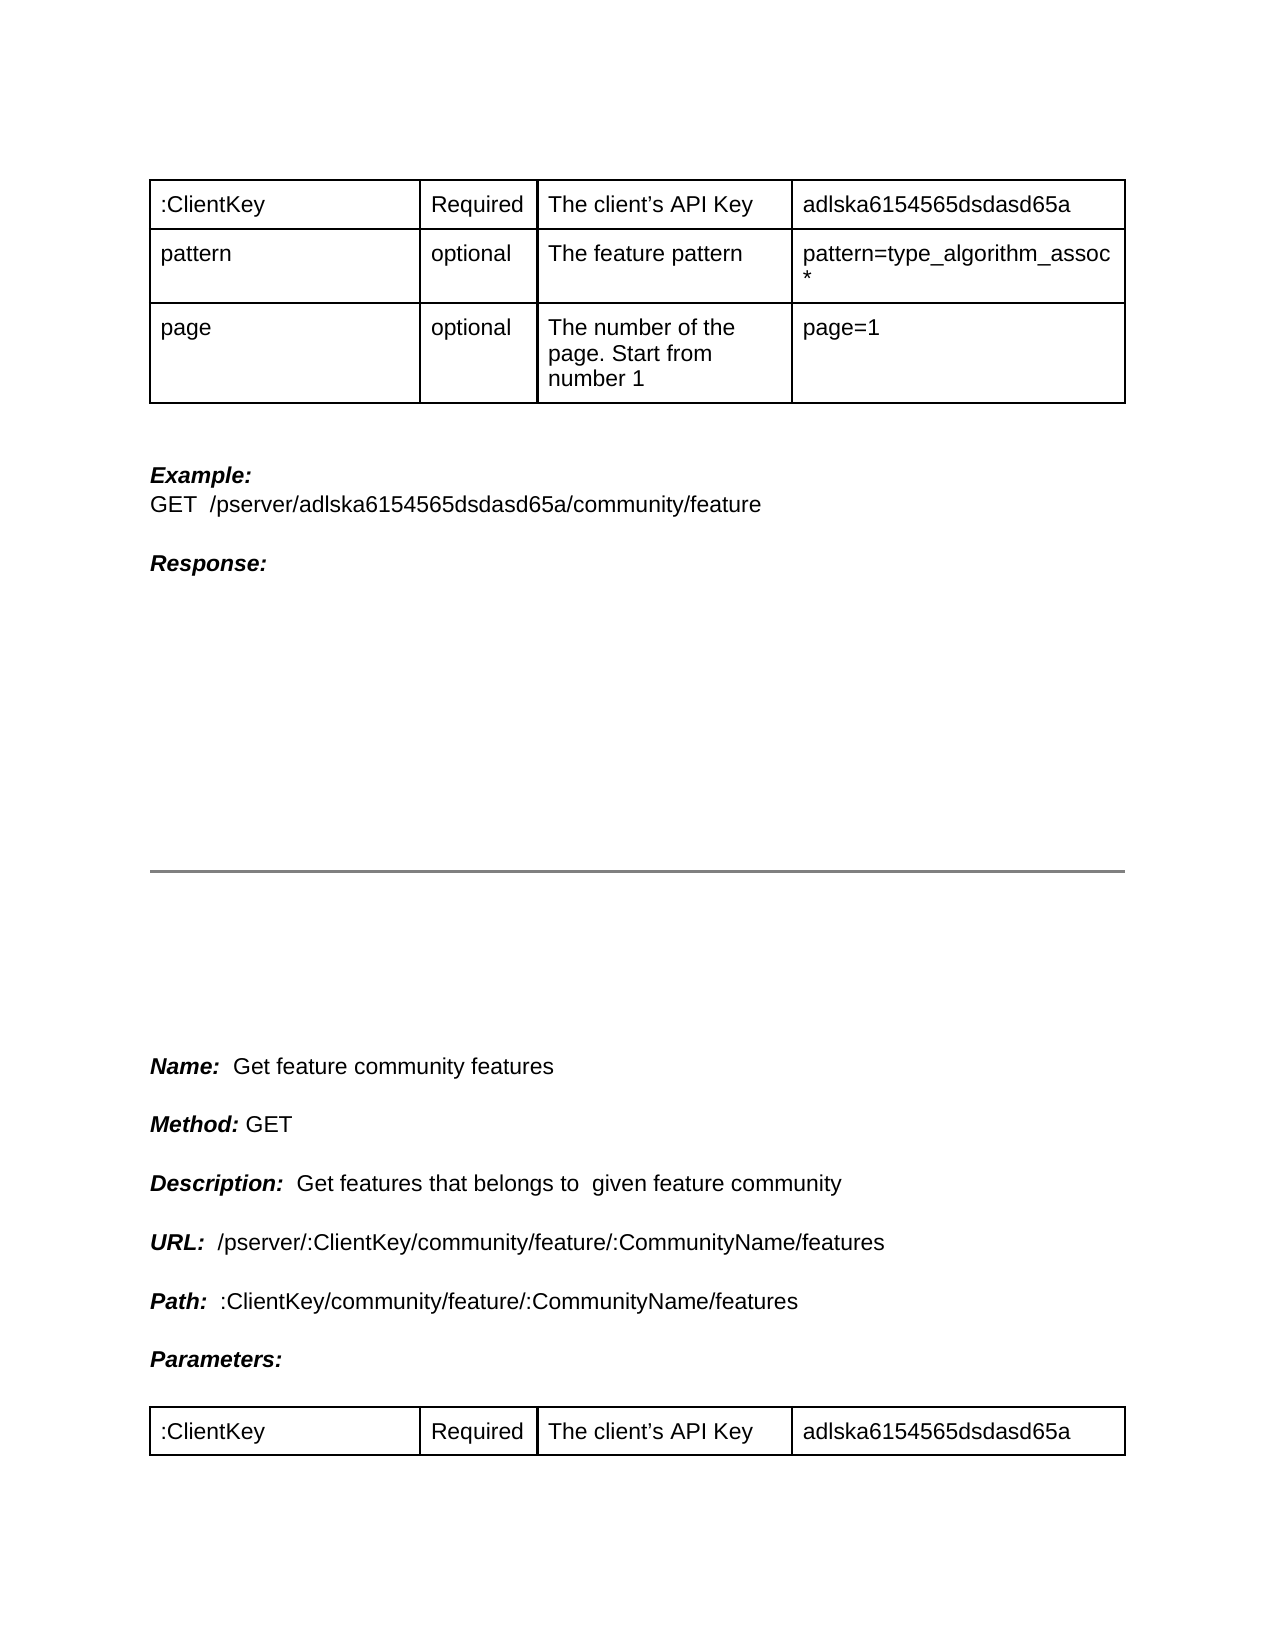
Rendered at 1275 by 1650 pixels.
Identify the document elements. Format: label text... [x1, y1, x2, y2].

table_header adlska6154565dsdasd65a [793, 1408, 1124, 1454]
table_cell The feature pattern [539, 230, 791, 302]
table_header :ClientKey [151, 1408, 419, 1454]
text Method: GET [150, 1112, 1125, 1138]
text URL: /pserver/:ClientKey/community/feature/:CommunityName/features [150, 1229, 1125, 1255]
table_header The client’s API Key [539, 181, 791, 228]
text Path: :ClientKey/community/feature/:CommunityName/features [150, 1288, 1125, 1314]
table_header :ClientKey [151, 181, 419, 228]
table_header Required [421, 1408, 536, 1454]
text Name: Get feature community features [150, 1053, 1125, 1079]
table_header The client’s API Key [539, 1408, 791, 1454]
table_header Required [421, 181, 536, 228]
table_cell page=1 [793, 304, 1124, 402]
table_cell The number of the page. Start from number 1 [539, 304, 791, 402]
table_cell optional [421, 230, 536, 302]
table_cell pattern [151, 230, 419, 302]
text Response: [150, 551, 1125, 576]
table_header adlska6154565dsdasd65a [793, 181, 1124, 228]
text Example: [150, 463, 1125, 488]
table_cell optional [421, 304, 536, 402]
text Description: Get features that belongs to given feature community [150, 1171, 1125, 1196]
text GET /pserver/adlska6154565dsdasd65a/community/feature [150, 492, 1125, 518]
table_cell pattern=type_algorithm_assoc* [793, 230, 1124, 302]
text Parameters: [150, 1347, 1125, 1373]
table_cell page [151, 304, 419, 402]
